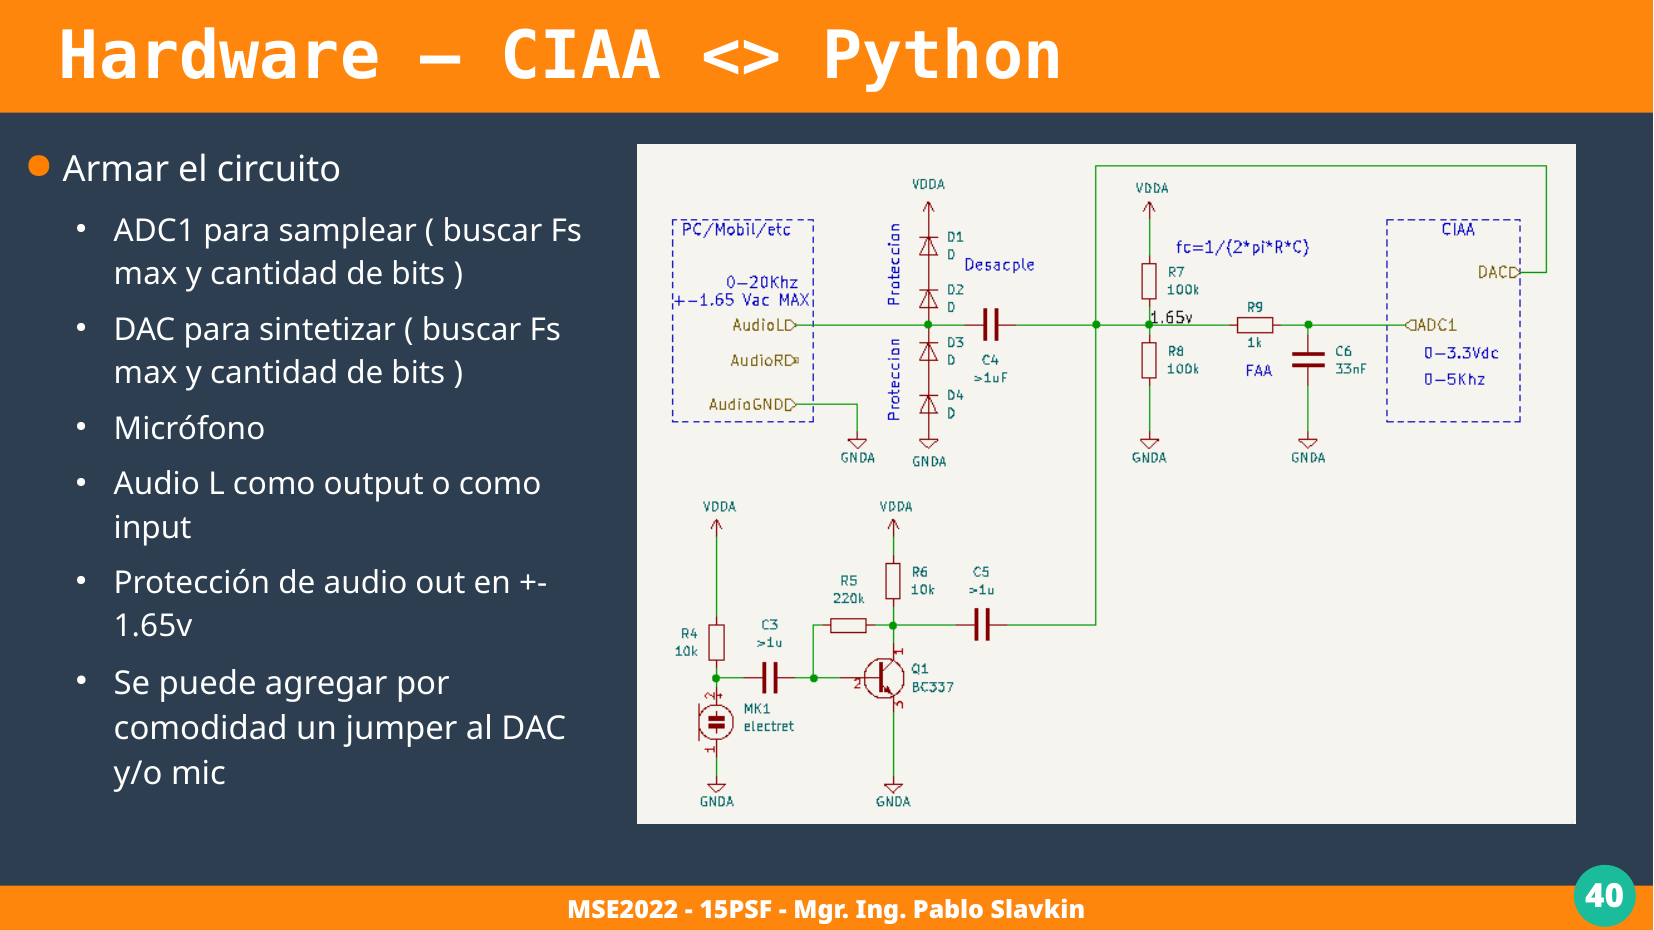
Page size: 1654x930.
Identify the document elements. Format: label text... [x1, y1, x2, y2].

title Hardware – CIAA <> Python [58, 16, 1594, 113]
list Armar el circuito ADC1 para samplear ( buscar Fs max y cantidad de bits ) DAC para sintetizar ( buscar Fs max y cantidad de bits ) Micrófono Audio L como output o como input Protección de audio out en +-1.65v Se puede agregar por comodidad un jumper al DAC y/o mic [11, 143, 601, 800]
picture [637, 144, 1576, 824]
